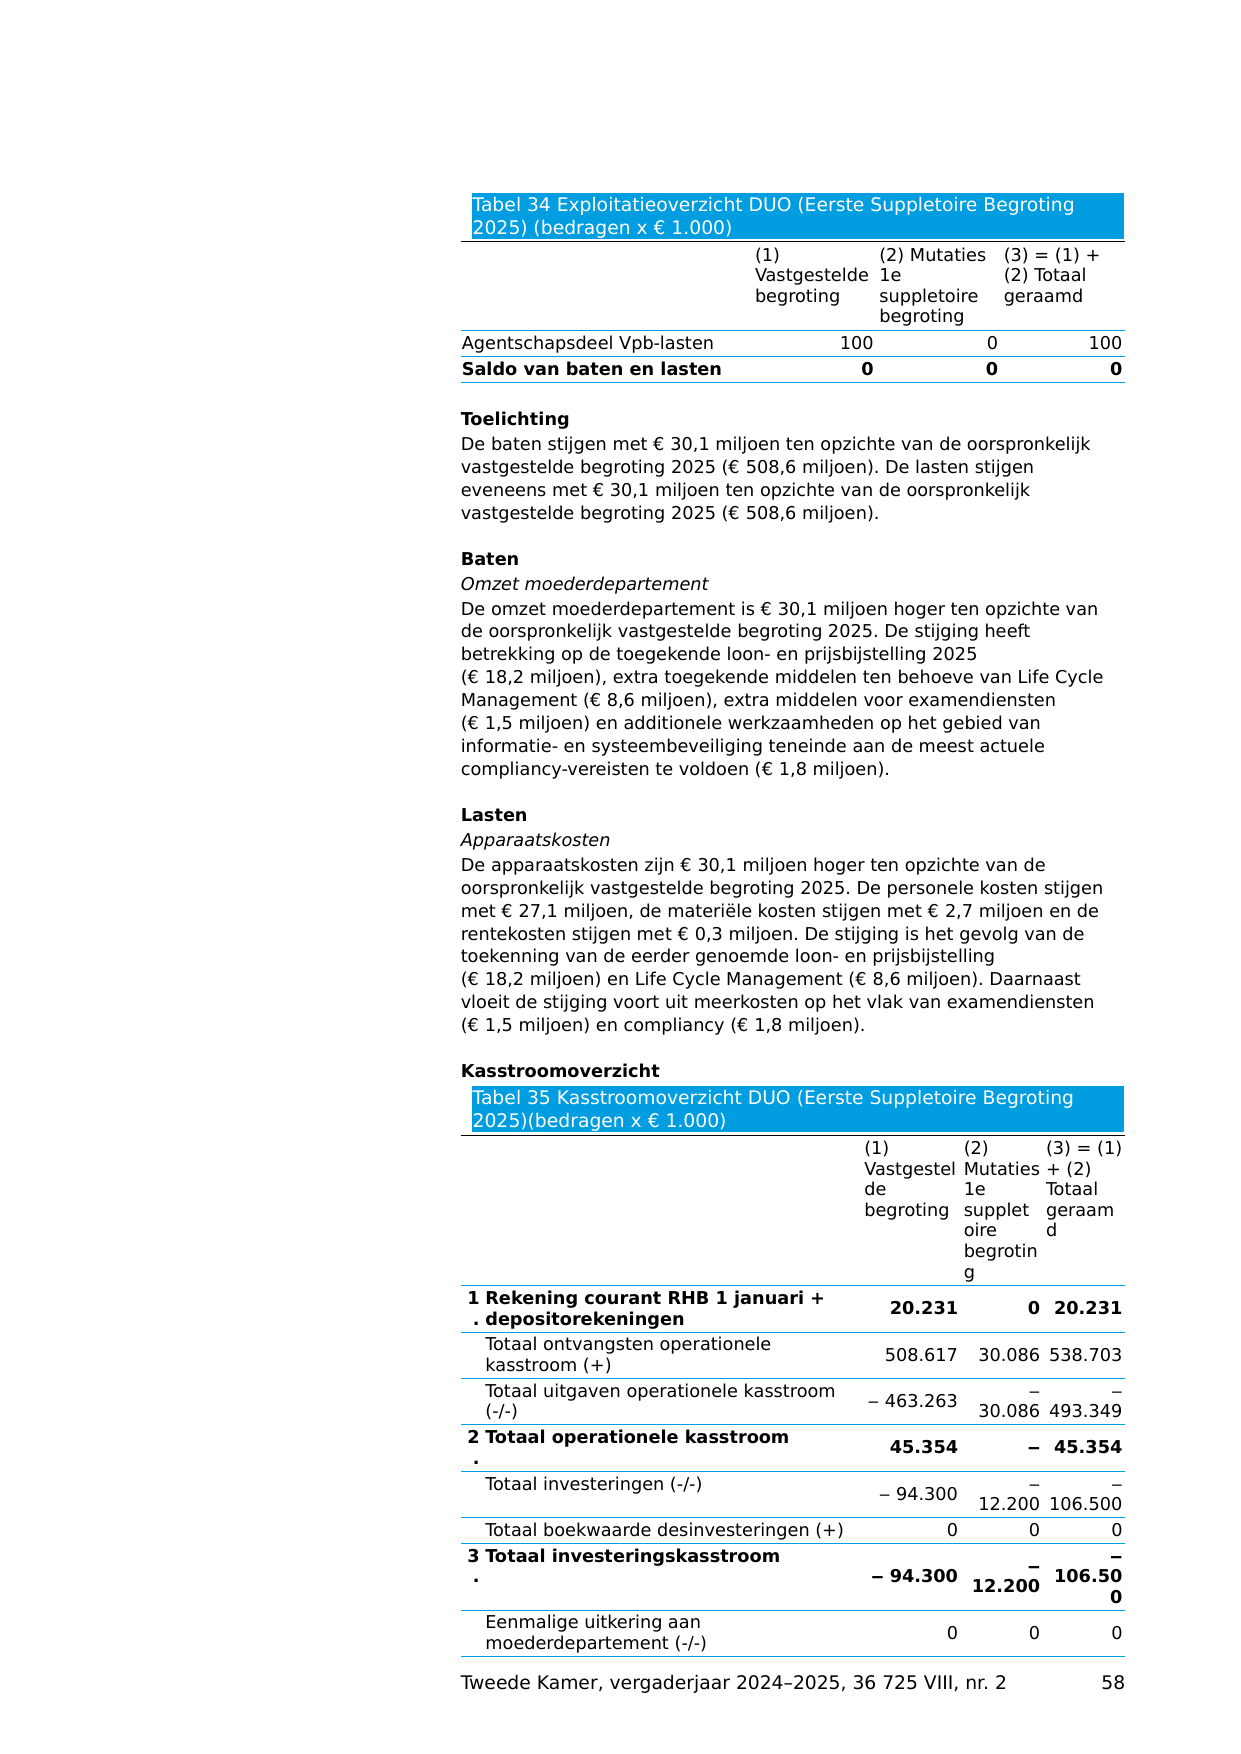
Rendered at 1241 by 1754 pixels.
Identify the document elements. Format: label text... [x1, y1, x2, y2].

table_cell 0 [861, 1611, 961, 1656]
table_cell ‒ 493.349 [1043, 1379, 1125, 1424]
table_cell [461, 1333, 482, 1378]
text Kasstroomoverzicht [461, 1059, 1125, 1082]
text De apparaatskosten zijn € 30,1 miljoen hoger ten opzichte van de oorspronkelijk vastgestelde begroting 2025. De personele kosten stijgen met € 27,1 miljoen, de materiële kosten stijgen met € 2,7 miljoen en de rentekosten stijgen met € 0,3 miljoen. De stijging is het gevolg van de toekenning van de eerder genoemde loon- en prijsbijstelling (€ 18,2 miljoen) en Life Cycle Management (€ 8,6 miljoen). Daarnaast vloeit de stijging voort uit meerkosten op het vlak van examendiensten (€ 1,5 miljoen) en compliancy (€ 1,8 miljoen). [461, 853, 1125, 1036]
table_cell 0 [876, 357, 1001, 381]
table_cell 2. [461, 1425, 482, 1471]
table_cell ‒ 30.086 [961, 1379, 1043, 1424]
table_cell [461, 1518, 482, 1543]
table_cell 0 [1001, 357, 1125, 381]
text Lasten [461, 803, 1125, 826]
text De baten stijgen met € 30,1 miljoen ten opzichte van de oorspronkelijk vastgestelde begroting 2025 (€ 508,6 miljoen). De lasten stijgen eveneens met € 30,1 miljoen ten opzichte van de oorspronkelijk vastgestelde begroting 2025 (€ 508,6 miljoen). [461, 432, 1125, 524]
text De omzet moederdepartement is € 30,1 miljoen hoger ten opzichte van de oorspronkelijk vastgestelde begroting 2025. De stijging heeft betrekking op de toegekende loon- en prijsbijstelling 2025 (€ 18,2 miljoen), extra toegekende middelen ten behoeve van Life Cycle Management (€ 8,6 miljoen), extra middelen voor examendiensten (€ 1,5 miljoen) en additionele werkzaamheden op het gebied van informatie- en systeembeveiliging teneinde aan de meest actuele compliancy-vereisten te voldoen (€ 1,8 miljoen). [461, 597, 1125, 780]
table_cell Totaal uitgaven operationele kasstroom (-/-) [482, 1379, 861, 1424]
table_cell Totaal boekwaarde desinvesteringen (+) [482, 1518, 861, 1543]
table_cell 0 [1043, 1518, 1125, 1543]
table_cell ‒ 463.263 [861, 1379, 961, 1424]
table_cell (1) Vastgestelde begroting [752, 242, 876, 330]
table_cell [461, 242, 752, 330]
table_cell [482, 1136, 861, 1285]
table_cell 1. [461, 1286, 482, 1332]
table_cell Totaal investeringen (-/-) [482, 1472, 861, 1517]
table_cell (1) Vastgestelde begroting [861, 1136, 961, 1285]
table_cell Rekening courant RHB 1 januari + depositorekeningen [482, 1286, 861, 1332]
table_cell Totaal ontvangsten operationele kasstroom (+) [482, 1333, 861, 1378]
table_cell (2) Mutaties 1e suppletoire begroting [876, 242, 1001, 330]
table_cell ‒ 94.300 [861, 1544, 961, 1610]
table_cell ‒ 106.500 [1043, 1544, 1125, 1610]
table_cell 3. [461, 1544, 482, 1610]
table_cell ‒ 106.500 [1043, 1472, 1125, 1517]
table_cell ‒ 12.200 [961, 1472, 1043, 1517]
table_cell 20.231 [861, 1286, 961, 1332]
table_cell ‒ [961, 1425, 1043, 1471]
table_cell 0 [961, 1518, 1043, 1543]
table_cell [461, 1611, 482, 1656]
table_cell 0 [876, 331, 1001, 356]
table_cell 0 [861, 1518, 961, 1543]
table_cell 0 [961, 1611, 1043, 1656]
table_cell 45.354 [861, 1425, 961, 1471]
table_cell 538.703 [1043, 1333, 1125, 1378]
table_cell 0 [1043, 1611, 1125, 1656]
table_cell 20.231 [1043, 1286, 1125, 1332]
text Toelichting [461, 407, 1125, 430]
table_cell [461, 1472, 482, 1517]
table_cell Totaal operationele kasstroom [482, 1425, 861, 1471]
table_cell Agentschapsdeel Vpb-lasten [461, 331, 752, 356]
table_cell (2) Mutaties 1e suppletoire begroting [961, 1136, 1043, 1285]
table_cell ‒ 12.200 [961, 1544, 1043, 1610]
table_cell (3) = (1) + (2) Totaal geraamd [1043, 1136, 1125, 1285]
text Omzet moederdepartement [461, 572, 1125, 594]
table_cell 508.617 [861, 1333, 961, 1378]
table_cell Saldo van baten en lasten [461, 357, 752, 381]
table_cell 100 [752, 331, 876, 356]
table_cell 45.354 [1043, 1425, 1125, 1471]
table_cell ‒ 94.300 [861, 1472, 961, 1517]
table_cell (3) = (1) + (2) Totaal geraamd [1001, 242, 1125, 330]
table_cell Totaal investeringskasstroom [482, 1544, 861, 1610]
text Baten [461, 547, 1125, 569]
table_cell 30.086 [961, 1333, 1043, 1378]
table_header Tabel 34 Exploitatieoverzicht DUO (Eerste Suppletoire Begroting 2025) (bedragen x € 1.000) [461, 191, 1125, 241]
table_cell 0 [752, 357, 876, 381]
table_cell [461, 1136, 482, 1285]
table_cell Eenmalige uitkering aan moederdepartement (-/-) [482, 1611, 861, 1656]
table_cell 0 [961, 1286, 1043, 1332]
table_cell 100 [1001, 331, 1125, 356]
table_header Tabel 35 Kasstroomoverzicht DUO (Eerste Suppletoire Begroting 2025)(bedragen x € 1.000) [461, 1084, 1125, 1134]
text Apparaatskosten [461, 828, 1125, 851]
table_cell [461, 1379, 482, 1424]
